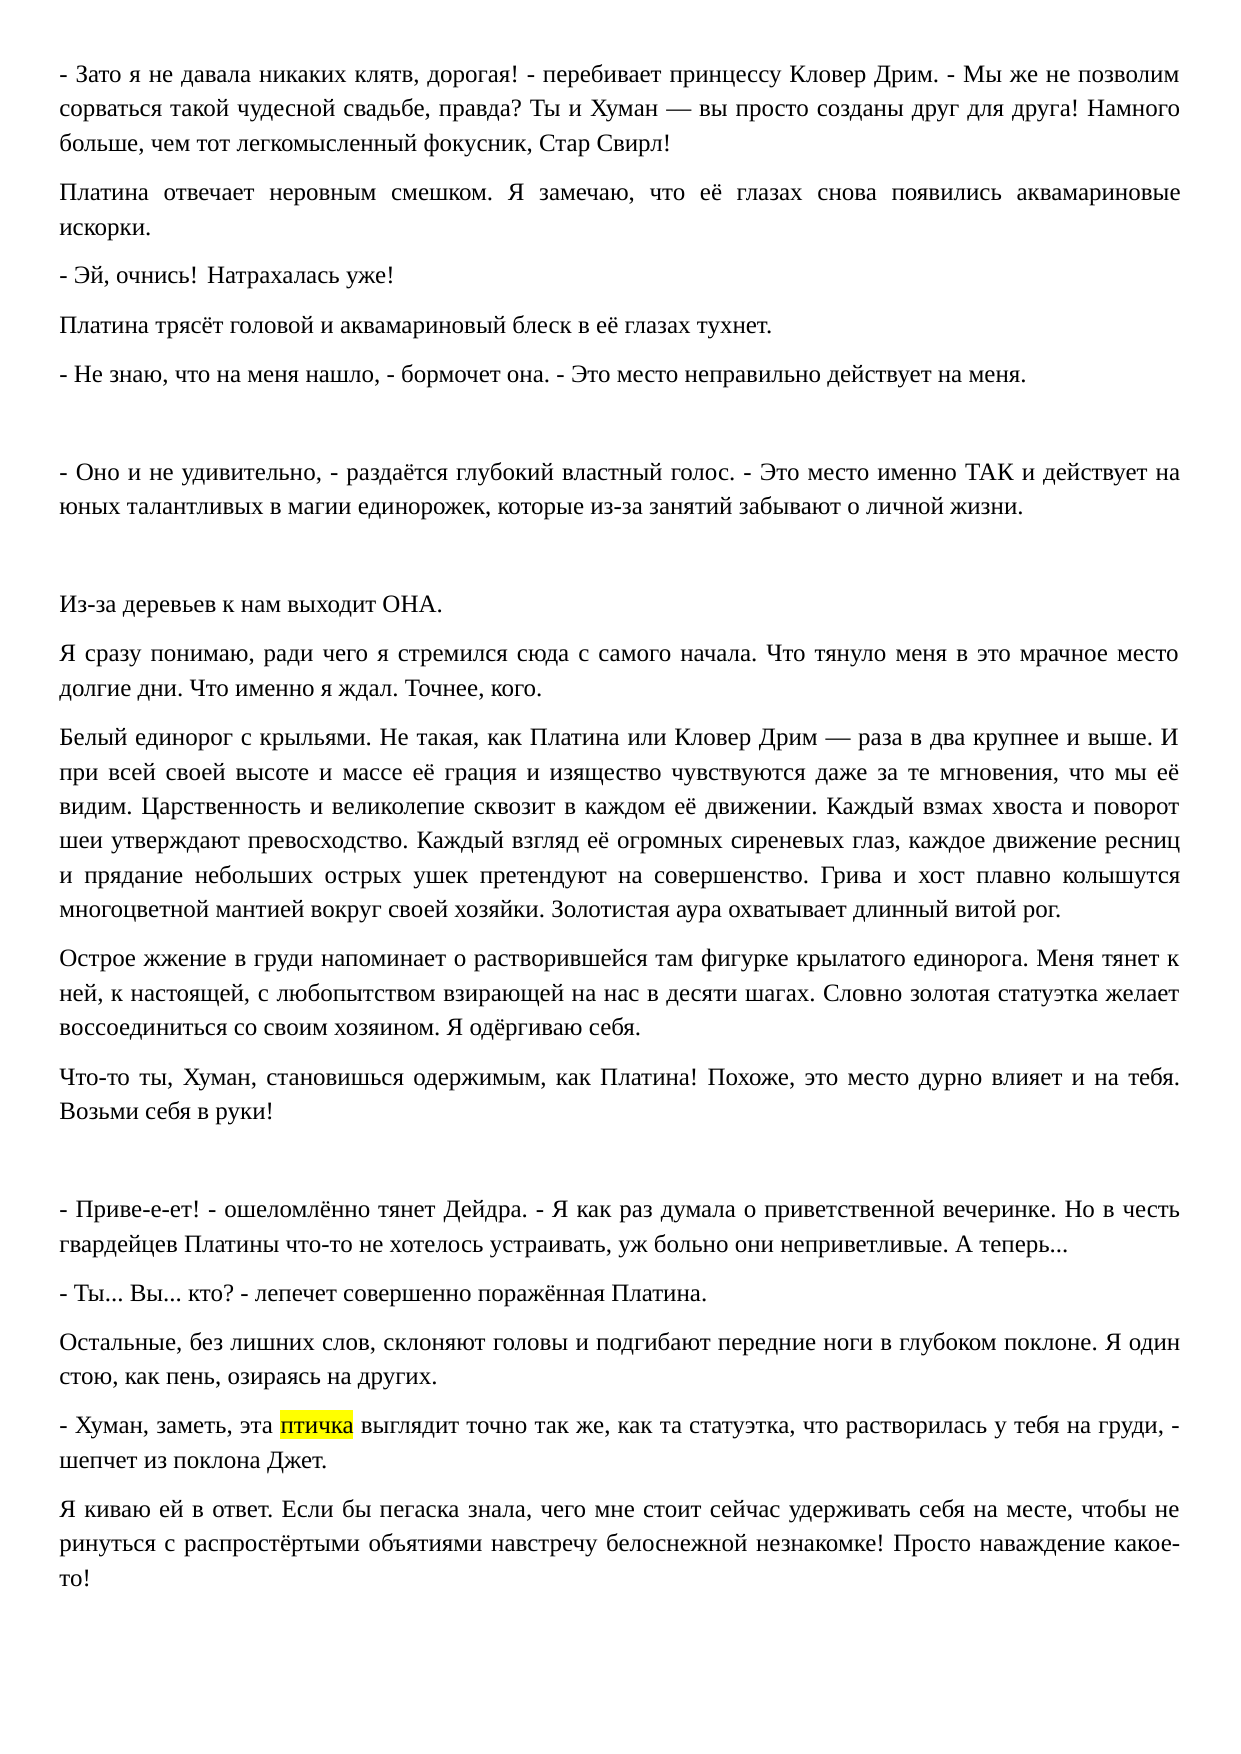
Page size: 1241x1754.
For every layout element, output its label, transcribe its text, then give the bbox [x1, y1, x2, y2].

text Платина трясёт головой и аквамариновый блеск в её глазах тухнет. [59, 310, 1181, 338]
text - Эй, очнись! Натрахалась уже! [59, 261, 1181, 289]
text Я сразу понимаю, ради чего я стремился сюда с самого начала. Что тянуло меня в это мрачное место долгие дни. Что именно я ждал. Точнее, кого. [59, 638, 1181, 702]
text Острое жжение в груди напоминает о растворившейся там фигурке крылатого единорога. Меня тянет к ней, к настоящей, с любопытством взирающей на нас в десяти шагах. Словно золотая статуэтка желает воссоединиться со своим хозяином. Я одёргиваю себя. [59, 943, 1181, 1041]
text - Приве-е-ет! - ошеломлённо тянет Дейдра. - Я как раз думала о приветственной вечеринке. Но в честь гвардейцев Платины что-то не хотелось устраивать, уж больно они неприветливые. А теперь... [59, 1194, 1181, 1257]
text - Не знаю, что на меня нашло, - бормочет она. - Это место неправильно действует на меня. [59, 359, 1181, 387]
text Я киваю ей в ответ. Если бы пегаска знала, чего мне стоит сейчас удерживать себя на месте, чтобы не ринуться с распростёртыми объятиями навстречу белоснежной незнакомке! Просто наваждение какое-то! [59, 1494, 1181, 1592]
text - Оно и не удивительно, - раздаётся глубокий властный голос. - Это место именно ТАК и действует на юных талантливых в магии единорожек, которые из-за занятий забывают о личной жизни. [59, 457, 1181, 520]
text Белый единорог с крыльями. Не такая, как Платина или Кловер Дрим — раза в два крупнее и выше. И при всей своей высоте и массе её грация и изящество чувствуются даже за те мгновения, что мы её видим. Царственность и великолепие сквозит в каждом её движении. Каждый взмах хвоста и поворот шеи утверждают превосходство. Каждый взгляд её огромных сиреневых глаз, каждое движение ресниц и прядание небольших острых ушек претендуют на совершенство. Грива и хост плавно колышутся многоцветной мантией вокруг своей хозяйки. Золотистая аура охватывает длинный витой рог. [59, 722, 1181, 923]
text Платина отвечает неровным смешком. Я замечаю, что её глазах снова появились аквамариновые искорки. [59, 177, 1181, 240]
text - Зато я не давала никаких клятв, дорогая! - перебивает принцессу Кловер Дрим. - Мы же не позволим сорваться такой чудесной свадьбе, правда? Ты и Хуман — вы просто созданы друг для друга! Намного больше, чем тот легкомысленный фокусник, Стар Свирл! [59, 59, 1181, 157]
text Остальные, без лишних слов, склоняют головы и подгибают передние ноги в глубоком поклоне. Я один стою, как пень, озираясь на других. [59, 1327, 1181, 1390]
text - Хуман, заметь, эта птичка выглядит точно так же, как та статуэтка, что растворилась у тебя на груди, - шепчет из поклона Джет. [59, 1410, 1181, 1473]
text Что-то ты, Хуман, становишься одержимым, как Платина! Похоже, это место дурно влияет и на тебя. Возьми себя в руки! [59, 1062, 1181, 1125]
text Из-за деревьев к нам выходит ОНА. [59, 589, 1181, 618]
text - Ты... Вы... кто? - лепечет совершенно поражённая Платина. [59, 1278, 1181, 1306]
